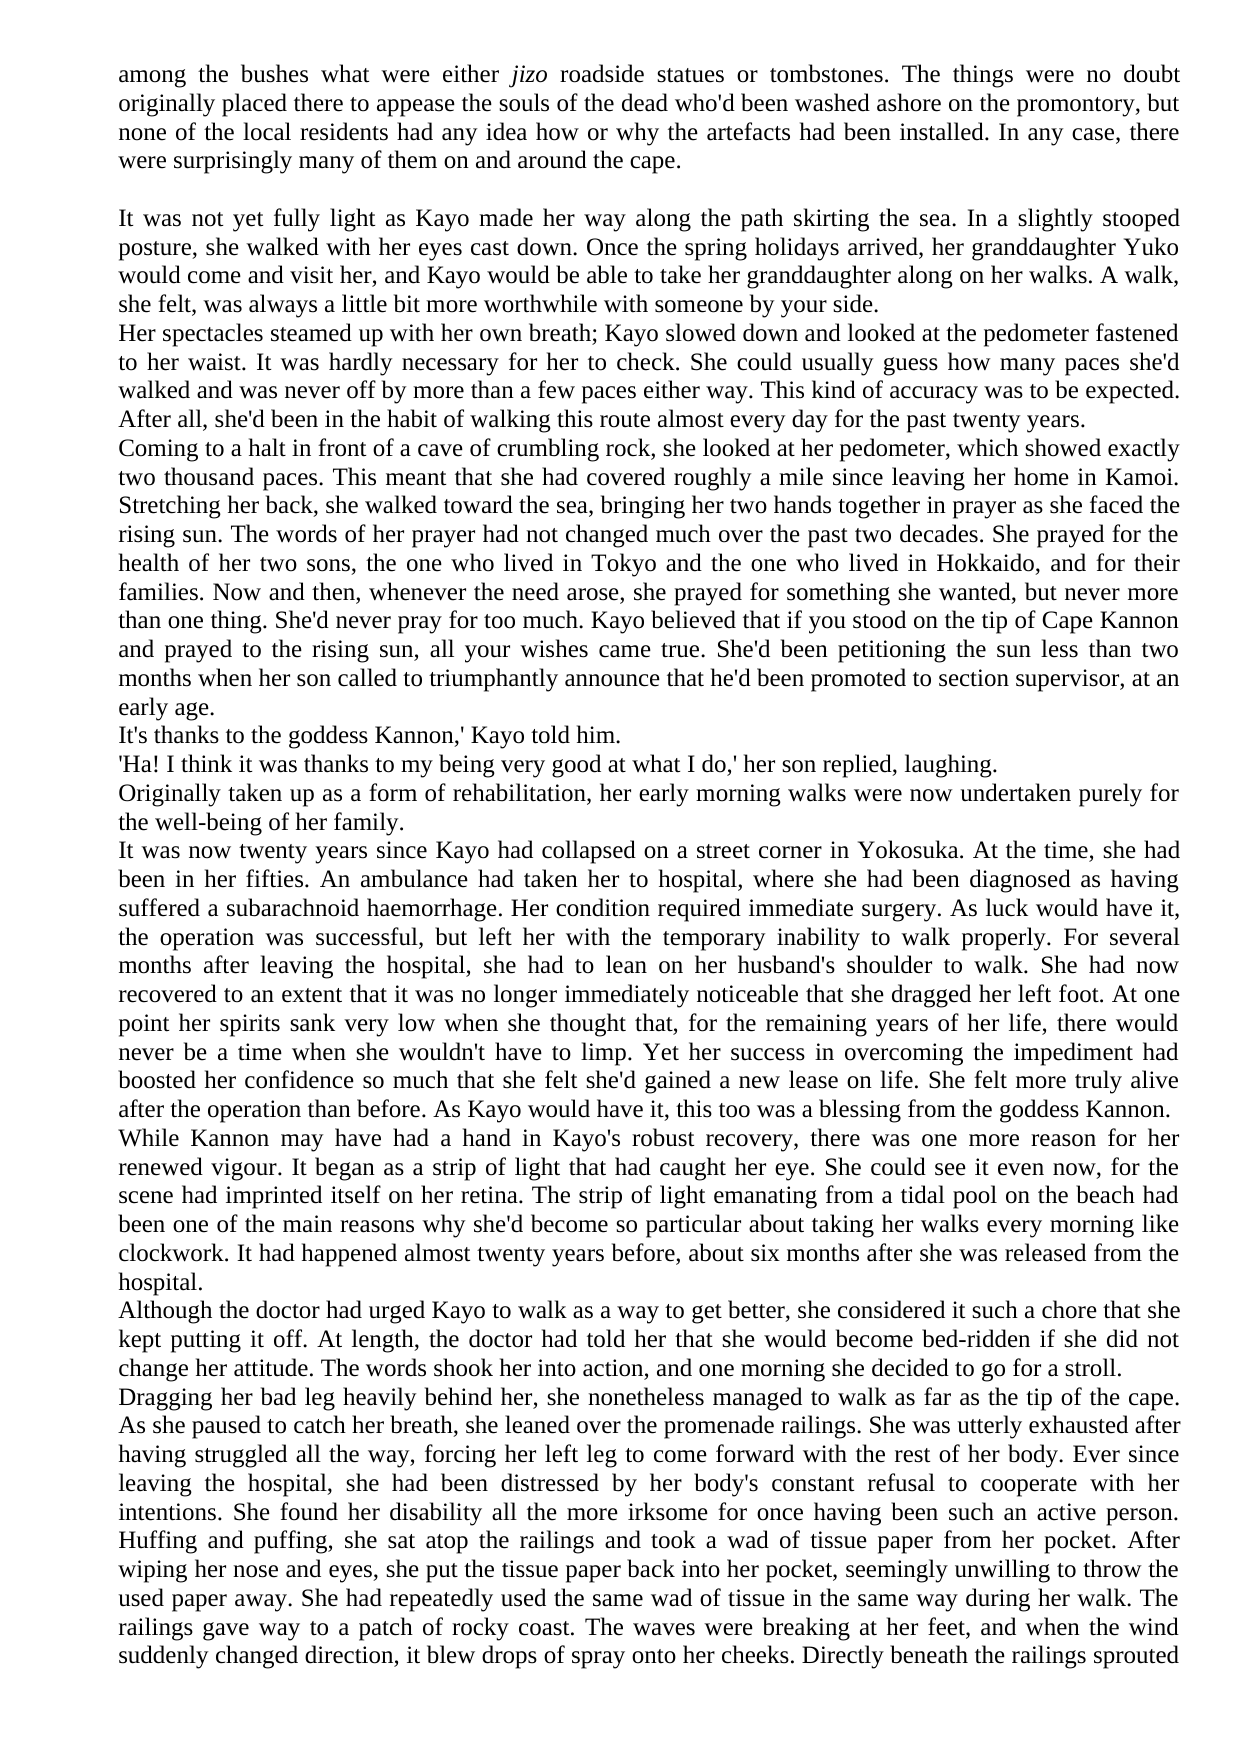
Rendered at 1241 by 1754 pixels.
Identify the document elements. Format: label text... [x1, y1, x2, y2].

text Dragging her bad leg heavily behind her, she nonetheless managed to walk as far as the tip of the cape. As she paused to catch her breath, she leaned over the promenade railings. She was utterly exhausted after having struggled all the way, forcing her left leg to come forward with the rest of her body. Ever since leaving the hospital, she had been distressed by her body's constant refusal to cooperate with her intentions. She found her disability all the more irksome for once having been such an active person. Huffing and puffing, she sat atop the railings and took a wad of tissue paper from her pocket. After wiping her nose and eyes, she put the tissue paper back into her pocket, seemingly unwilling to throw the used paper away. She had repeatedly used the same wad of tissue in the same way during her walk. The railings gave way to a patch of rocky coast. The waves were breaking at her feet, and when the wind suddenly changed direction, it blew drops of spray onto her cheeks. Directly beneath the railings sprouted [118, 1382, 1181, 1669]
text It was now twenty years since Kayo had collapsed on a street corner in Yokosuka. At the time, she had been in her fifties. An ambulance had taken her to hospital, where she had been diagnosed as having suffered a subarachnoid haemorrhage. Her condition required immediate surgery. As luck would have it, the operation was successful, but left her with the temporary inability to walk properly. For several months after leaving the hospital, she had to lean on her husband's shoulder to walk. She had now recovered to an extent that it was no longer immediately noticeable that she dragged her left foot. At one point her spirits sank very low when she thought that, for the remaining years of her life, there would never be a time when she wouldn't have to limp. Yet her success in overcoming the impediment had boosted her confidence so much that she felt she'd gained a new lease on life. She felt more truly alive after the operation than before. As Kayo would have it, this too was a blessing from the goddess Kannon. [118, 835, 1181, 1123]
text It was not yet fully light as Kayo made her way along the path skirting the sea. In a slightly stooped posture, she walked with her eyes cast down. Once the spring holidays arrived, her granddaughter Yuko would come and visit her, and Kayo would be able to take her granddaughter along on her walks. A walk, she felt, was always a little bit more worthwhile with someone by your side. [118, 203, 1181, 318]
text Her spectacles steamed up with her own breath; Kayo slowed down and looked at the pedometer fastened to her waist. It was hardly necessary for her to check. She could usually guess how many paces she'd walked and was never off by more than a few paces either way. This kind of accuracy was to be expected. After all, she'd been in the habit of walking this route almost every day for the past twenty years. [118, 318, 1181, 433]
text While Kannon may have had a hand in Kayo's robust recovery, there was one more reason for her renewed vigour. It began as a strip of light that had caught her eye. She could see it even now, for the scene had imprinted itself on her retina. The strip of light emanating from a tidal pool on the beach had been one of the main reasons why she'd become so particular about taking her walks every morning like clockwork. It had happened almost twenty years before, about six months after she was released from the hospital. [118, 1123, 1181, 1295]
text Although the doctor had urged Kayo to walk as a way to get better, she considered it such a chore that she kept putting it off. At length, the doctor had told her that she would become bed-ridden if she did not change her attitude. The words shook her into action, and one morning she decided to go for a stroll. [118, 1295, 1181, 1382]
text Coming to a halt in front of a cave of crumbling rock, she looked at her pedometer, which showed exactly two thousand paces. This meant that she had covered roughly a mile since leaving her home in Kamoi. Stretching her back, she walked toward the sea, bringing her two hands together in prayer as she faced the rising sun. The words of her prayer had not changed much over the past two decades. She prayed for the health of her two sons, the one who lived in Tokyo and the one who lived in Hokkaido, and for their families. Now and then, whenever the need arose, she prayed for something she wanted, but never more than one thing. She'd never pray for too much. Kayo believed that if you stood on the tip of Cape Kannon and prayed to the rising sun, all your wishes came true. She'd been petitioning the sun less than two months when her son called to triumphantly announce that he'd been promoted to section supervisor, at an early age. [118, 433, 1181, 720]
text It's thanks to the goddess Kannon,' Kayo told him. [118, 720, 1181, 749]
text Originally taken up as a form of rehabilitation, her early morning walks were now undertaken purely for the well-being of her family. [118, 778, 1181, 835]
text among the bushes what were either jizo roadside statues or tombstones. The things were no doubt originally placed there to appease the souls of the dead who'd been washed ashore on the promontory, but none of the local residents had any idea how or why the artefacts had been installed. In any case, there were surprisingly many of them on and around the cape. [118, 59, 1181, 174]
text 'Ha! I think it was thanks to my being very good at what I do,' her son replied, laughing. [118, 749, 1181, 778]
